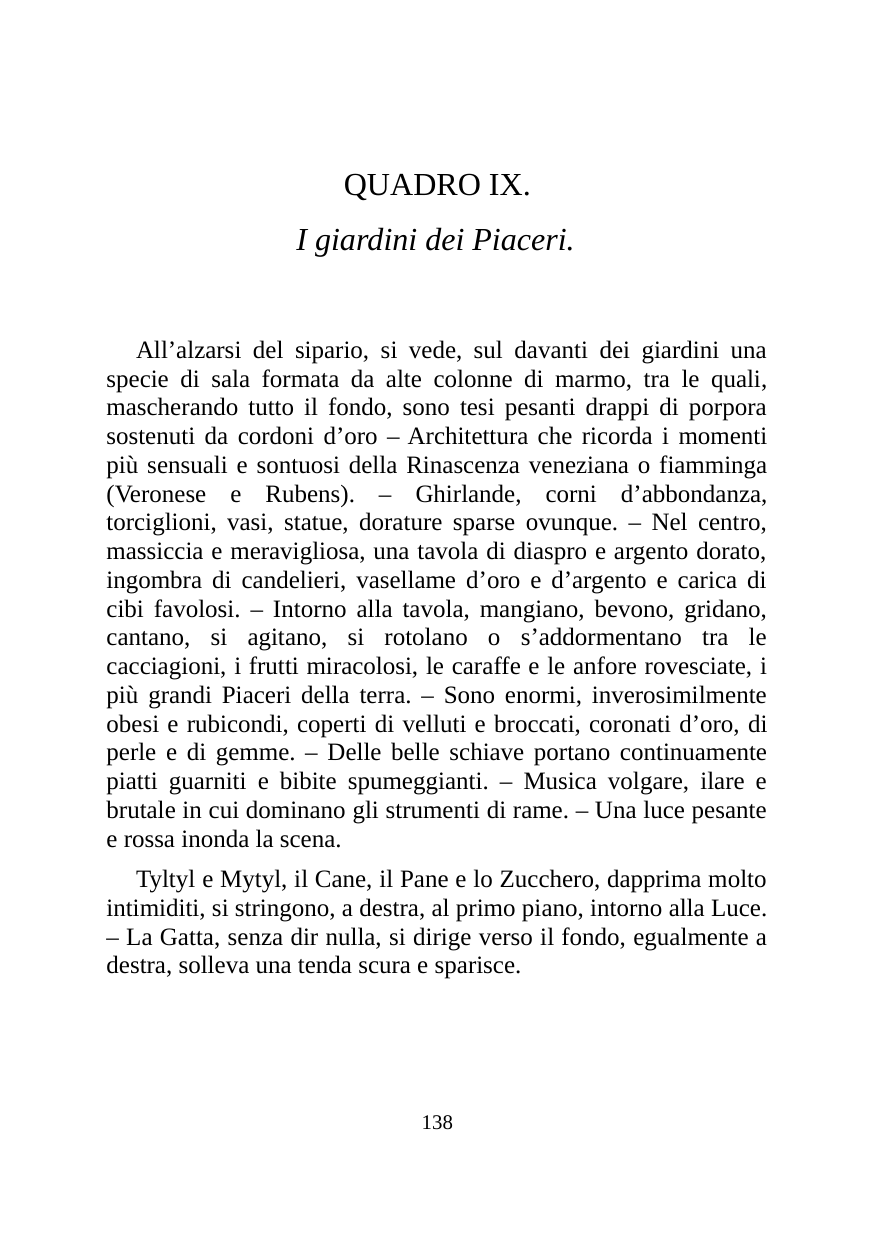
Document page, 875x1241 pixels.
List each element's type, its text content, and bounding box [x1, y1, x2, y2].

text All’alzarsi del sipario, si vede, sul davanti dei giardini una specie di sala formata da alte colonne di marmo, tra le quali, mascherando tutto il fondo, sono tesi pesanti drappi di porpora sostenuti da cordoni d’oro – Architettura che ricorda i momenti più sensuali e sontuosi della Rinascenza veneziana o fiamminga (Veronese e Rubens). – Ghirlande, corni d’abbondanza, torciglioni, vasi, statue, dorature sparse ovunque. – Nel centro, massiccia e meravigliosa, una tavola di diaspro e argento dorato, ingombra di candelieri, vasellame d’oro e d’argento e carica di cibi favolosi. – Intorno alla tavola, mangiano, bevono, gridano, cantano, si agitano, si rotolano o s’addormentano tra le cacciagioni, i frutti miracolosi, le caraffe e le anfore rovesciate, i più grandi Piaceri della terra. – Sono enormi, inverosimilmente obesi e rubicondi, coperti di velluti e broccati, coronati d’oro, di perle e di gemme. – Delle belle schiave portano continuamente piatti guarniti e bibite spumeggianti. – Musica volgare, ilare e brutale in cui dominano gli strumenti di rame. – Una luce pesante e rossa inonda la scena. [106, 335, 768, 852]
subtitle QUADRO IX. I giardini dei Piaceri. [106, 165, 768, 257]
text Tyltyl e Mytyl, il Cane, il Pane e lo Zucchero, dapprima molto intimiditi, si stringono, a destra, al primo piano, intorno alla Luce. – La Gatta, senza dir nulla, si dirige verso il fondo, egualmente a destra, solleva una tenda scura e sparisce. [106, 864, 768, 979]
